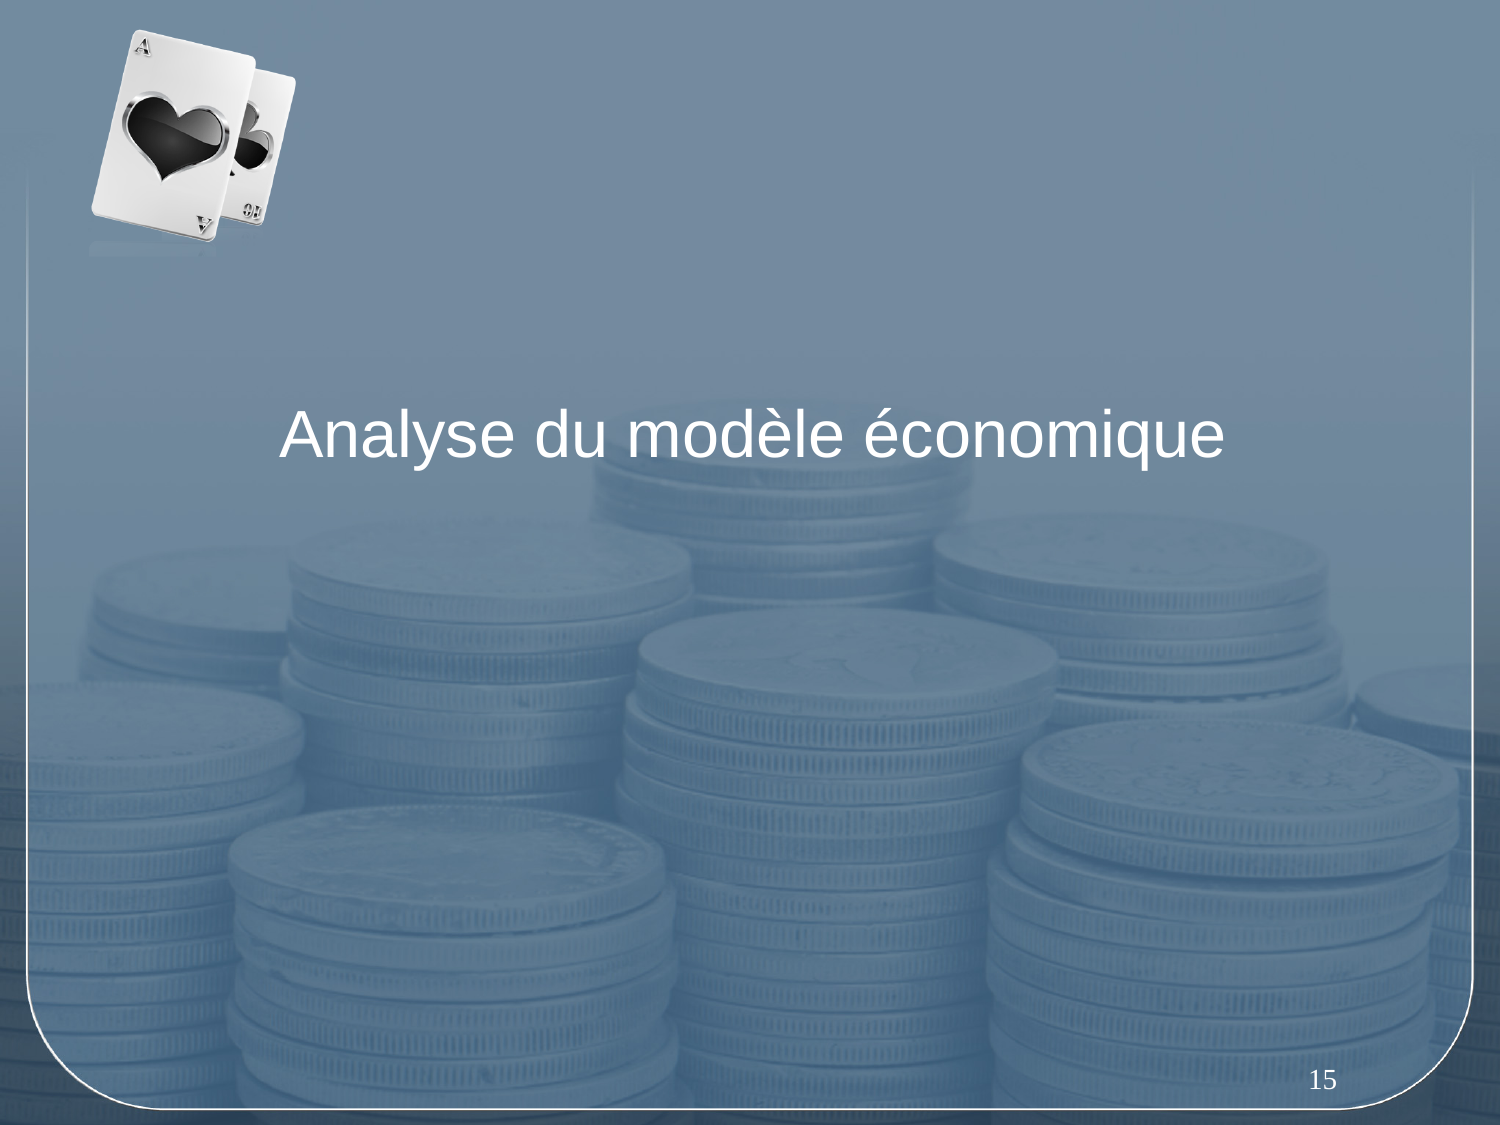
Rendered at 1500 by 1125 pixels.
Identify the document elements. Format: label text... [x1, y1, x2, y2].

text_box Analyse du modèle économique [59, 383, 1447, 479]
picture [0, 0, 1500, 1125]
